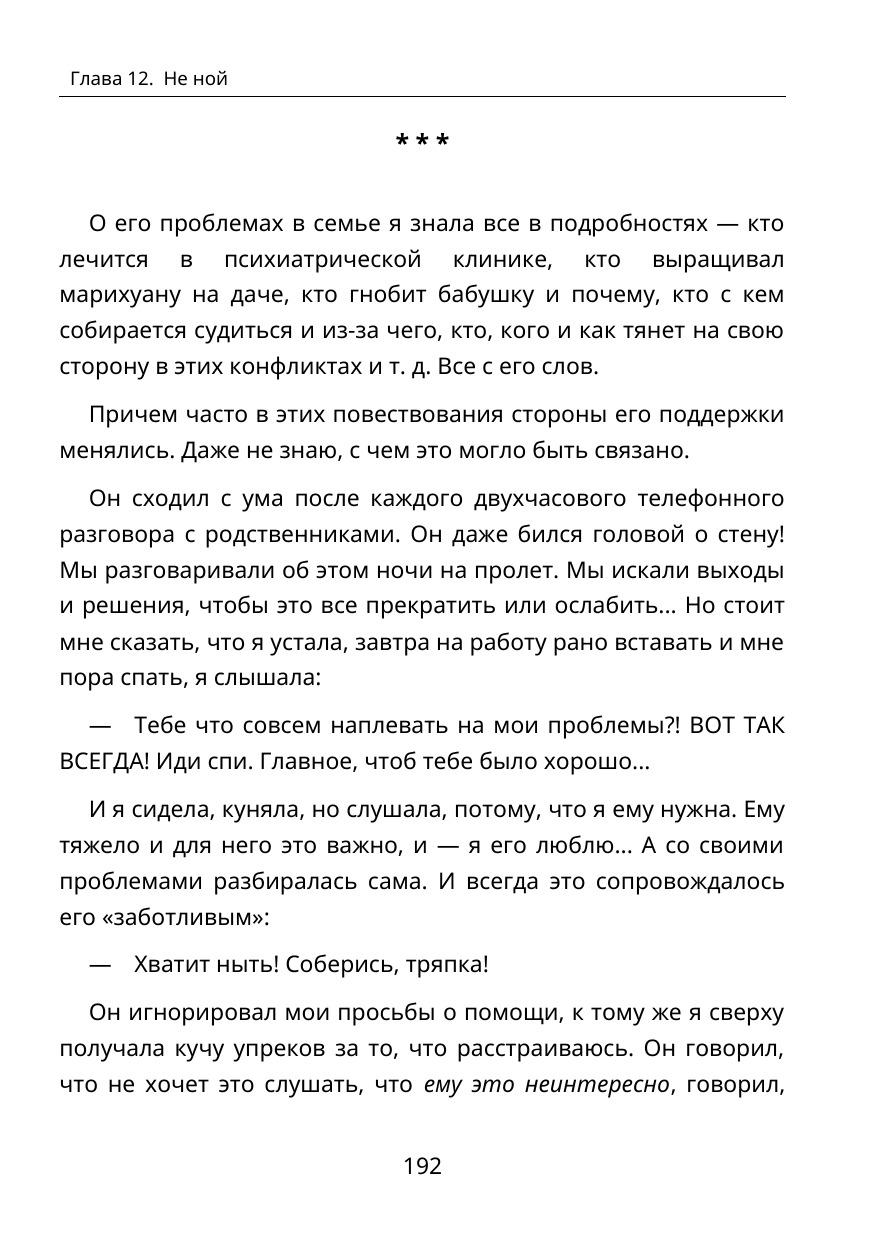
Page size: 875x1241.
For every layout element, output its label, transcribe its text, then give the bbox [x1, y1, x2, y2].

text И я сидела, куняла, но слушала, потому, что я ему нужна. Ему тяжело и для него это важно, и — я его люблю... А со своими проблемами разбиралась сама. И всегда это сопровождалось его «заботливым»: [59, 793, 786, 932]
list Тебе что совсем наплевать на мои проблемы?! ВОТ ТАК ВСЕГДА! Иди спи. Главное, чтоб тебе было хорошо... [59, 709, 786, 776]
text О его проблемах в семье я знала все в подробностях — кто лечится в психиатрической клинике, кто выращивал марихуану на даче, кто гнобит бабушку и почему, кто с кем собирается судиться и из-за чего, кто, кого и как тянет на свою сторону в этих конфликтах и т. д. Все с его слов. [59, 207, 786, 382]
subtitle * * * [59, 126, 786, 160]
text Он игнорировал мои просьбы о помощи, к тому же я сверху получала кучу упреков за то, что расстраиваюсь. Он говорил, что не хочет это слушать, что ему это неинтересно, говорил, [59, 996, 786, 1099]
text Причем часто в этих повествования стороны его поддержки менялись. Даже не знаю, с чем это могло быть связано. [59, 398, 786, 465]
list Хватит ныть! Соберись, тряпка! [59, 948, 786, 979]
text Он сходил с ума после каждого двухчасового телефонного разговора с родственниками. Он даже бился головой о стену! Мы разговаривали об этом ночи на пролет. Мы искали выходы и решения, чтобы это все прекратить или ослабить... Но стоит мне сказать, что я устала, завтра на работу рано вставать и мне пора спать, я слышала: [59, 482, 786, 693]
